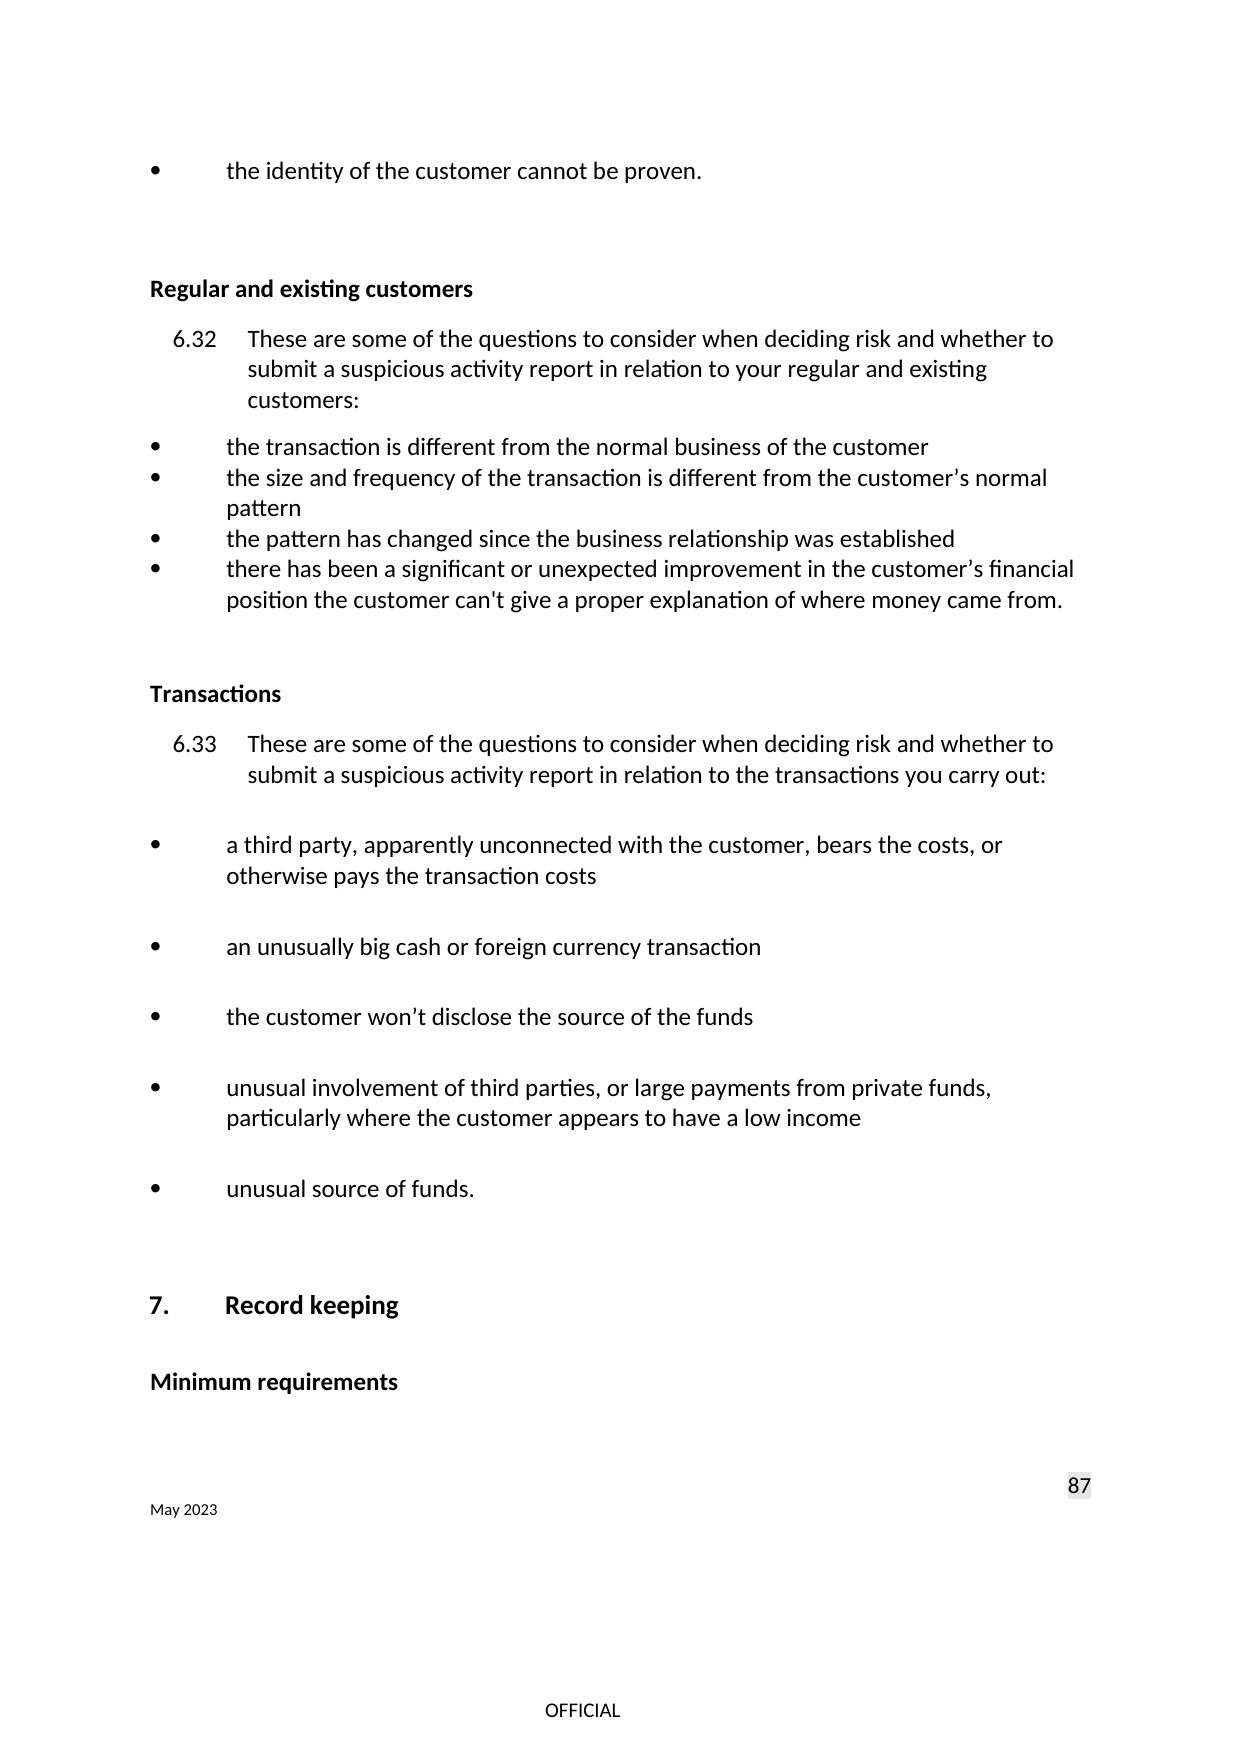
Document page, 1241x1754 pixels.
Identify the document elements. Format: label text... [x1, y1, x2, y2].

list an unusually big cash or foreign currency transaction [151, 931, 1081, 961]
list a third party, apparently unconnected with the customer, bears the costs, or otherwise pays the transaction costs [151, 829, 1081, 891]
list there has been a significant or unexpected improvement in the customer’s financial position the customer can't give a proper explanation of where money came from. [151, 553, 1081, 614]
list unusual source of funds. [151, 1173, 1081, 1203]
subtitle Minimum requirements [150, 1366, 1091, 1396]
list the transaction is different from the normal business of the customer [151, 431, 1081, 462]
list the pattern has changed since the business relationship was established [151, 523, 1081, 553]
list the size and frequency of the transaction is different from the customer’s normal pattern [151, 462, 1081, 523]
text 6.32 These are some of the questions to consider when deciding risk and whether to submit a suspicious activity report in relation to your regular and existing customers: [172, 323, 1081, 414]
subtitle 7. Record keeping [149, 1288, 1091, 1321]
text 6.33 These are some of the questions to consider when deciding risk and whether to submit a suspicious activity report in relation to the transactions you carry out: [172, 728, 1081, 789]
list the identity of the customer cannot be proven. [151, 155, 1081, 186]
subtitle Regular and existing customers [150, 273, 1091, 303]
list the customer won’t disclose the source of the funds [151, 1001, 1081, 1032]
list unusual involvement of third parties, or large payments from private funds, particularly where the customer appears to have a low income [151, 1072, 1081, 1133]
subtitle Transactions [150, 678, 1091, 709]
